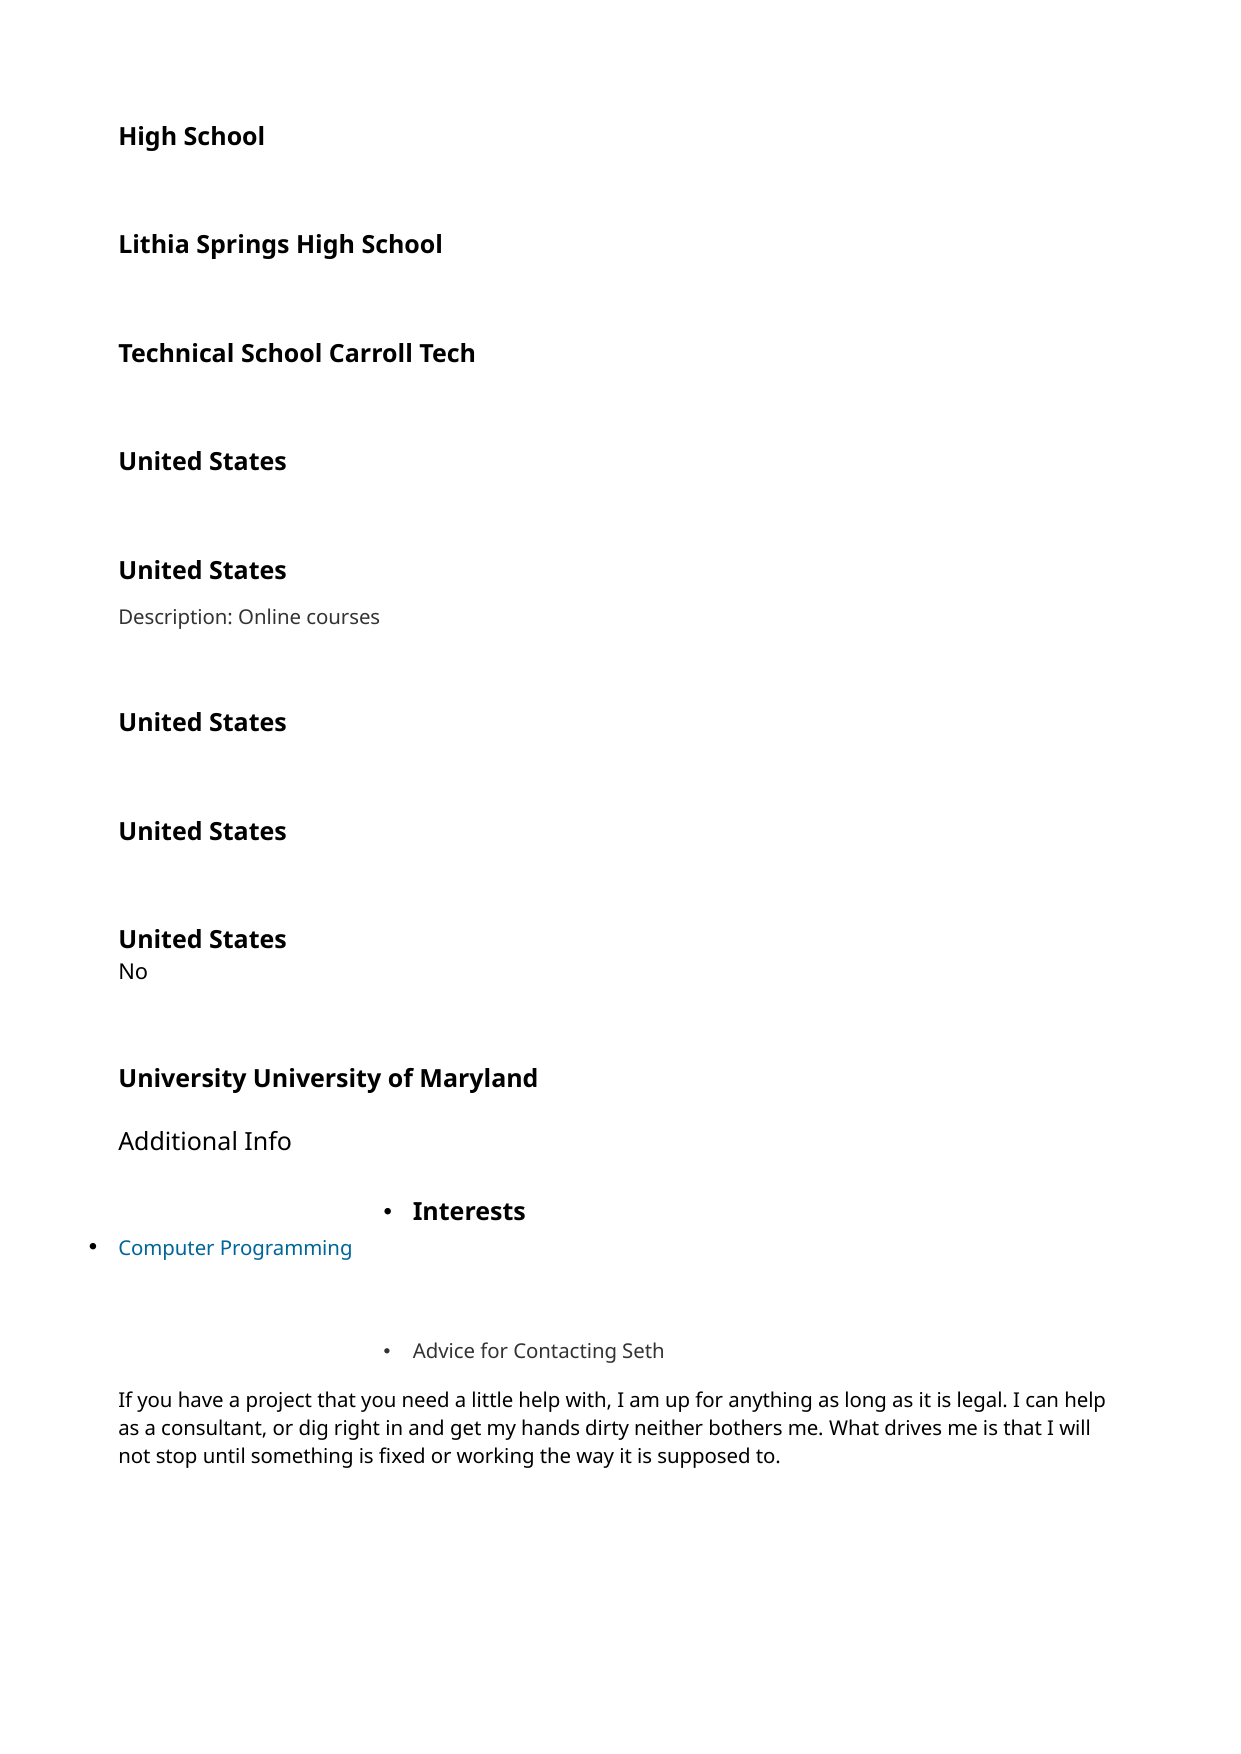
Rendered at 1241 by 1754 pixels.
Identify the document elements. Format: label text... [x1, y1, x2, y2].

subtitle United States [118, 444, 1122, 478]
subtitle Technical School Carroll Tech [118, 335, 1122, 369]
subtitle No [118, 956, 1122, 986]
subtitle Advice for Contacting Seth [383, 1336, 1122, 1364]
subtitle United States [118, 553, 1122, 587]
subtitle Interests [383, 1193, 1122, 1227]
subtitle United States [118, 705, 1122, 739]
list If you have a project that you need a little help with, I am up for anything as long as it is legal. I can help as a consultant, or dig right in and get my hands dirty neither bothers me. What drives me is that I will not stop until something is fixed or working the way it is supposed to. [118, 1386, 1122, 1469]
text Description: Online courses [118, 602, 1122, 630]
subtitle Lithia Springs High School [118, 227, 1122, 261]
subtitle Additional Info [118, 1123, 1122, 1157]
subtitle High School [118, 118, 1122, 152]
list Computer Programming [118, 1233, 1122, 1261]
subtitle University University of Maryland [118, 1060, 1122, 1094]
subtitle United States [118, 922, 1122, 956]
subtitle United States [118, 813, 1122, 847]
